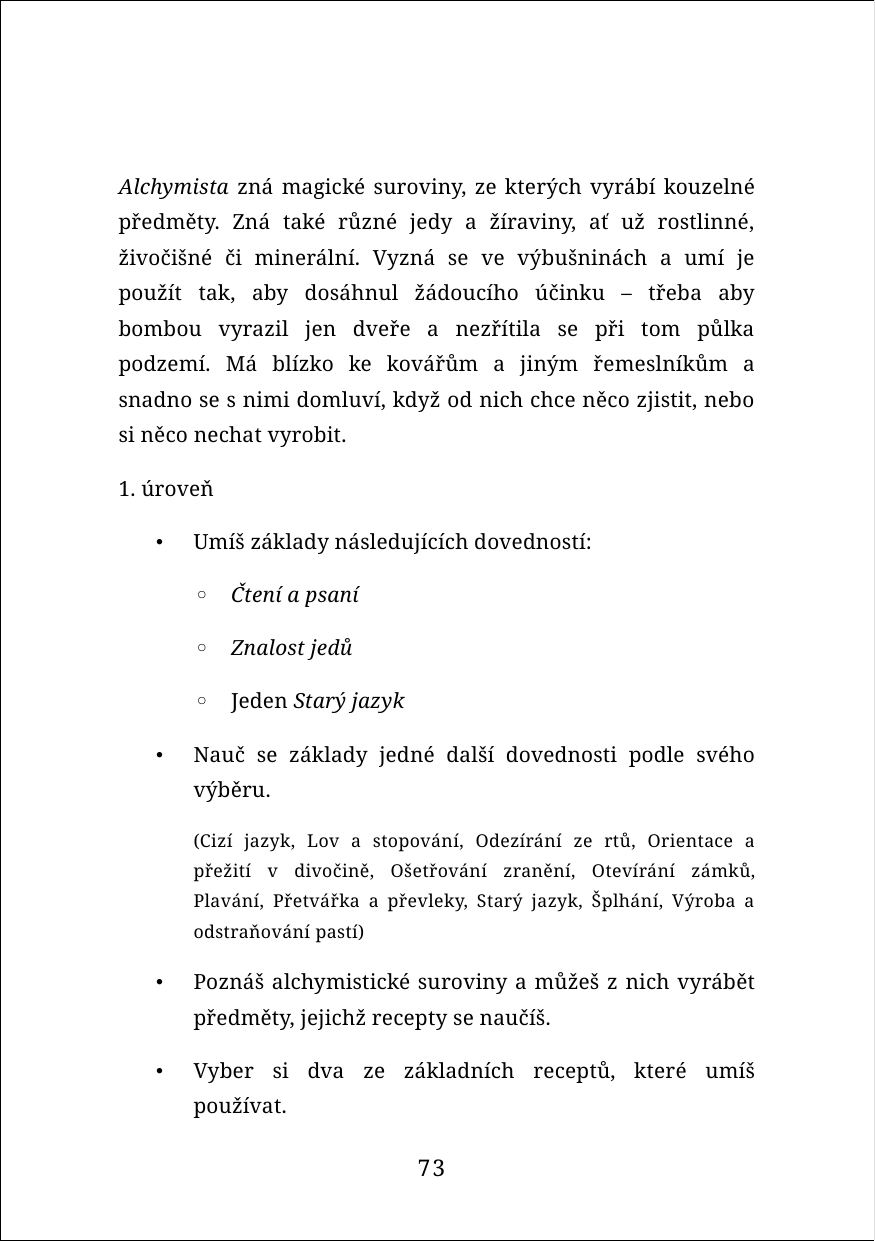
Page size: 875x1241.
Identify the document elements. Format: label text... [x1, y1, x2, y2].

list Umíš základy následujících dovedností: [156, 527, 756, 555]
list Znalost jedů [193, 633, 756, 662]
list (Cizí jazyk, Lov a stopování, Odezírání ze rtů, Orientace a přežití v divočině, Ošetřování zranění, Otevírání zámků, Plavání, Přetvářka a převleky, Starý jazyk, Šplhání, Výroba a odstraňování pastí) [156, 828, 756, 943]
list Jeden Starý jazyk [193, 687, 756, 715]
text 1. úroveň [118, 474, 756, 502]
list Nauč se základy jedné další dovednosti podle svého výběru. [156, 740, 756, 804]
list Poznáš alchymistické suroviny a můžeš z nich vyrábět předměty, jejichž recepty se naučíš. [156, 967, 756, 1031]
list Vyber si dva ze základních receptů, které umíš používat. [156, 1056, 756, 1120]
text Alchymista zná magické suroviny, ze kterých vyrábí kouzelné předměty. Zná také různé jedy a žíraviny, ať už rostlinné, živočišné či minerální. Vyzná se ve výbušninách a umí je použít tak, aby dosáhnul žádoucího účinku – třeba aby bombou vyrazil jen dveře a nezřítila se při tom půlka podzemí. Má blízko ke kovářům a jiným řemeslníkům a snadno se s nimi domluví, když od nich chce něco zjistit, nebo si něco nechat vyrobit. [118, 172, 756, 449]
list Čtení a psaní [193, 580, 756, 608]
